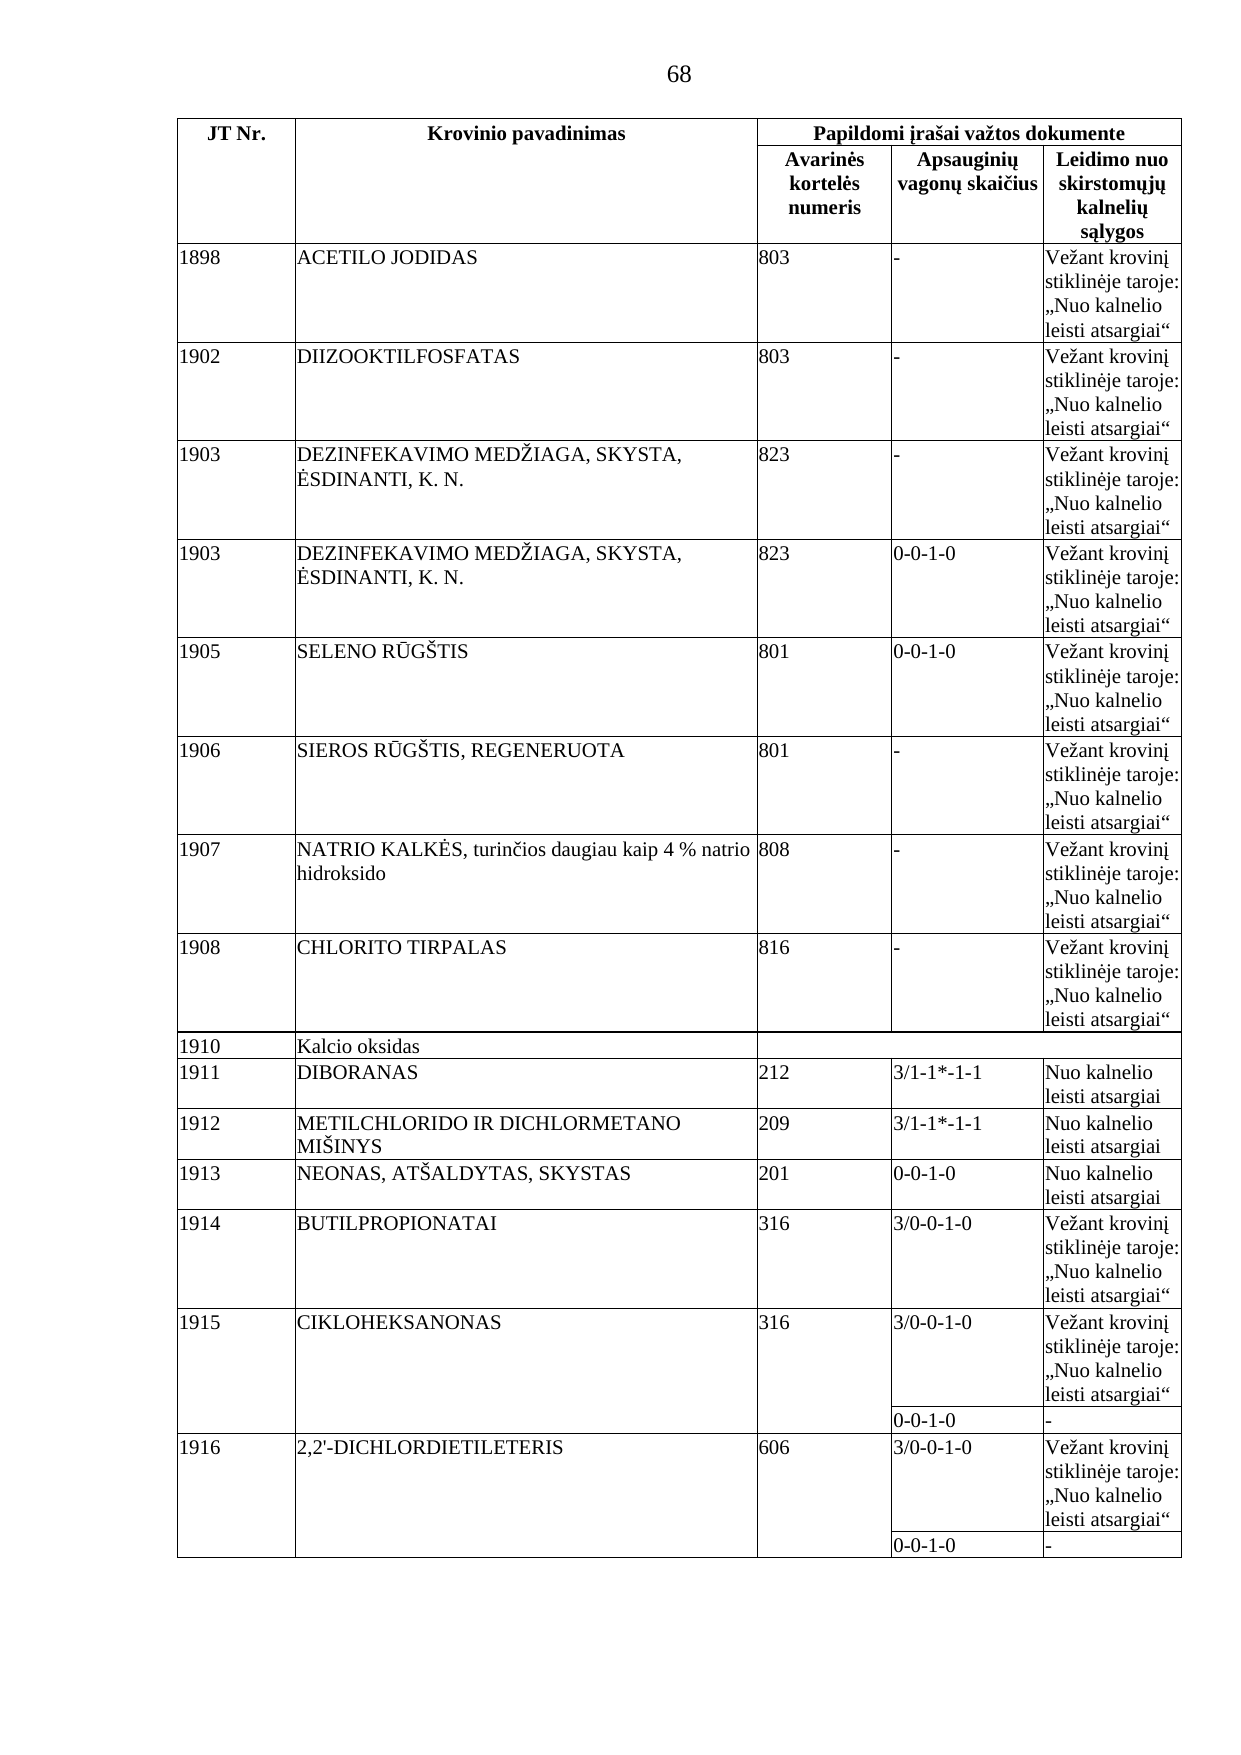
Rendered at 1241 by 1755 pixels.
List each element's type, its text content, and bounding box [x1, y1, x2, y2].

table_cell - [1044, 1532, 1181, 1557]
table_cell Nuo kalnelio leisti atsargiai [1044, 1109, 1181, 1158]
table_cell DEZINFEKAVIMO MEDŽIAGA, SKYSTA, ĖSDINANTI, K. N. [296, 540, 757, 637]
table_cell 316 [758, 1309, 891, 1432]
table_cell Vežant krovinį stiklinėje taroje: „Nuo kalnelio leisti atsargiai“ [1044, 1434, 1181, 1531]
table_cell DIIZOOKTILFOSFATAS [296, 343, 757, 440]
table_cell 808 [758, 835, 891, 933]
table_cell Vežant krovinį stiklinėje taroje: „Nuo kalnelio leisti atsargiai“ [1044, 1309, 1181, 1406]
table_cell Kalcio oksidas [296, 1033, 757, 1058]
table_cell - [892, 835, 1043, 933]
table_cell 1907 [178, 835, 295, 933]
table_cell 1913 [178, 1160, 295, 1209]
table_cell 0-0-1-0 [892, 540, 1043, 637]
table_header Krovinio pavadinimas [296, 119, 757, 243]
table_cell 1903 [178, 441, 295, 539]
table_cell 3/0-0-1-0 [892, 1210, 1043, 1307]
table_cell Vežant krovinį stiklinėje taroje: „Nuo kalnelio leisti atsargiai“ [1044, 540, 1181, 637]
table_cell 803 [758, 343, 891, 440]
table_header JT Nr. [178, 119, 295, 243]
table_cell 1903 [178, 540, 295, 637]
table_cell - [892, 737, 1043, 834]
table_cell Vežant krovinį stiklinėje taroje: „Nuo kalnelio leisti atsargiai“ [1044, 934, 1181, 1031]
table_cell - [892, 244, 1043, 342]
table_cell 801 [758, 638, 891, 736]
table_cell 0-0-1-0 [892, 1407, 1043, 1432]
table_header Papildomi įrašai važtos dokumente [758, 119, 1181, 144]
table_cell 823 [758, 540, 891, 637]
table_cell CIKLOHEKSANONAS [296, 1309, 757, 1432]
table_cell 1911 [178, 1059, 295, 1108]
table_cell 823 [758, 441, 891, 539]
table_cell - [892, 343, 1043, 440]
table_cell SIEROS RŪGŠTIS, REGENERUOTA [296, 737, 757, 834]
table_cell 1912 [178, 1109, 295, 1158]
table_cell - [1044, 1407, 1181, 1432]
table_cell METILCHLORIDO IR DICHLORMETANO MIŠINYS [296, 1109, 757, 1158]
table_cell 212 [758, 1059, 891, 1108]
table_cell 3/1-1*-1-1 [892, 1109, 1043, 1158]
table_cell DIBORANAS [296, 1059, 757, 1108]
table_cell Vežant krovinį stiklinėje taroje: „Nuo kalnelio leisti atsargiai“ [1044, 835, 1181, 933]
table_cell 209 [758, 1109, 891, 1158]
table_cell 1906 [178, 737, 295, 834]
table_cell 803 [758, 244, 891, 342]
table_cell Apsauginių vagonų skaičius [892, 146, 1043, 243]
table_cell 201 [758, 1160, 891, 1209]
table_cell SELENO RŪGŠTIS [296, 638, 757, 736]
table_cell NEONAS, ATŠALDYTAS, SKYSTAS [296, 1160, 757, 1209]
table_cell NATRIO KALKĖS, turinčios daugiau kaip 4 % natrio hidroksido [296, 835, 757, 933]
table_cell 1908 [178, 934, 295, 1031]
table_cell 0-0-1-0 [892, 1532, 1043, 1557]
table_cell Vežant krovinį stiklinėje taroje: „Nuo kalnelio leisti atsargiai“ [1044, 441, 1181, 539]
table_cell 1915 [178, 1309, 295, 1432]
table_cell - [892, 934, 1043, 1031]
table_cell 816 [758, 934, 891, 1031]
table_cell 2,2'-DICHLORDIETILETERIS [296, 1434, 757, 1557]
table_cell ACETILO JODIDAS [296, 244, 757, 342]
table_cell 1910 [178, 1033, 295, 1058]
table_cell Vežant krovinį stiklinėje taroje: „Nuo kalnelio leisti atsargiai“ [1044, 1210, 1181, 1307]
table_cell Nuo kalnelio leisti atsargiai [1044, 1160, 1181, 1209]
table_cell 606 [758, 1434, 891, 1557]
table_cell Avarinės kortelės numeris [758, 146, 891, 243]
table_cell Vežant krovinį stiklinėje taroje: „Nuo kalnelio leisti atsargiai“ [1044, 638, 1181, 736]
table_cell Leidimo nuo skirstomųjų kalnelių sąlygos [1044, 146, 1181, 243]
table_cell 3/0-0-1-0 [892, 1434, 1043, 1531]
table_cell Nuo kalnelio leisti atsargiai [1044, 1059, 1181, 1108]
table_cell [758, 1033, 1181, 1058]
table_cell 0-0-1-0 [892, 638, 1043, 736]
table_cell 1898 [178, 244, 295, 342]
table_cell Vežant krovinį stiklinėje taroje: „Nuo kalnelio leisti atsargiai“ [1044, 244, 1181, 342]
table_cell 3/1-1*-1-1 [892, 1059, 1043, 1108]
table_cell 1902 [178, 343, 295, 440]
table_cell 1914 [178, 1210, 295, 1307]
table_cell - [892, 441, 1043, 539]
table_cell BUTILPROPIONATAI [296, 1210, 757, 1307]
table_cell 1905 [178, 638, 295, 736]
table_cell 0-0-1-0 [892, 1160, 1043, 1209]
table_cell Vežant krovinį stiklinėje taroje: „Nuo kalnelio leisti atsargiai“ [1044, 737, 1181, 834]
table_cell 316 [758, 1210, 891, 1307]
table_cell 1916 [178, 1434, 295, 1557]
table_cell Vežant krovinį stiklinėje taroje: „Nuo kalnelio leisti atsargiai“ [1044, 343, 1181, 440]
table_cell DEZINFEKAVIMO MEDŽIAGA, SKYSTA, ĖSDINANTI, K. N. [296, 441, 757, 539]
table_cell 3/0-0-1-0 [892, 1309, 1043, 1406]
table_cell CHLORITO TIRPALAS [296, 934, 757, 1031]
table_cell 801 [758, 737, 891, 834]
